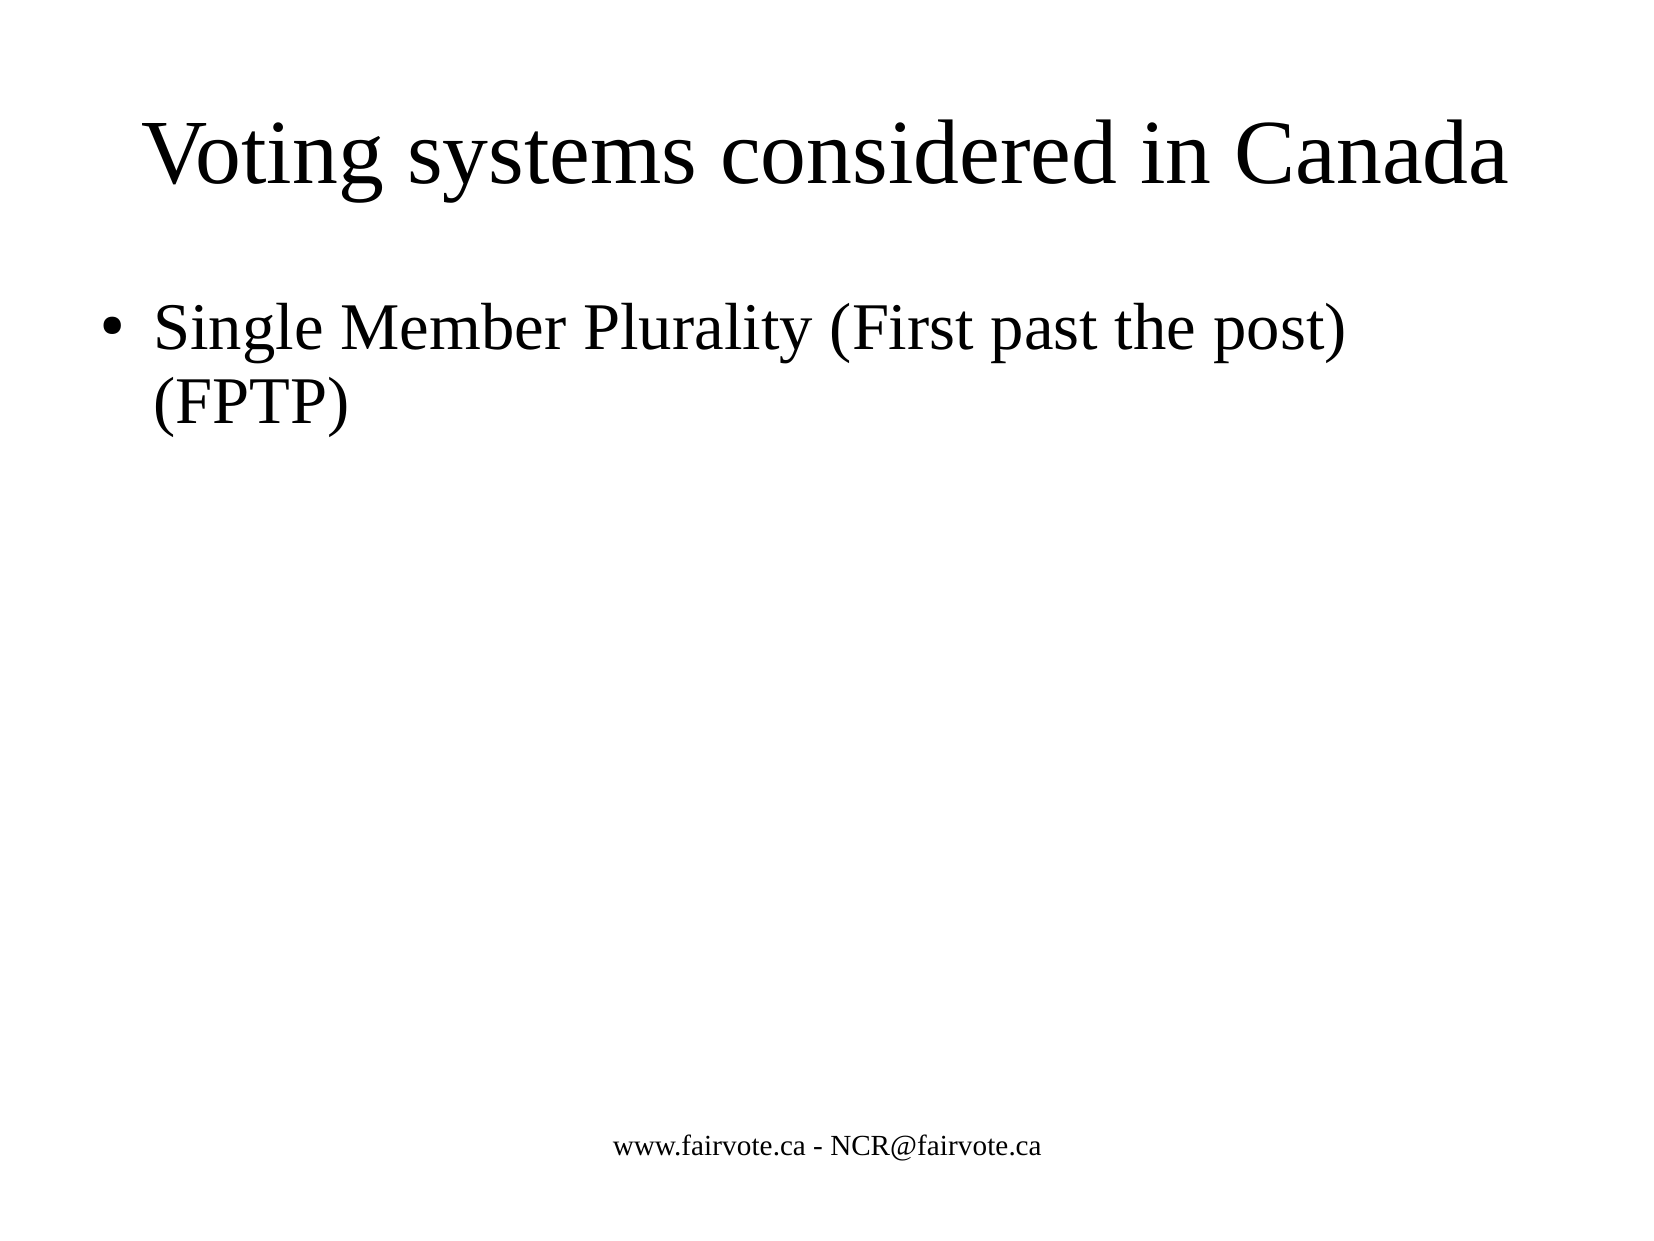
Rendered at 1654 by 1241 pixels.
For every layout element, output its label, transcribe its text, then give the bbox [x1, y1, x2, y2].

list Single Member Plurality (First past the post) (FPTP) [82, 290, 1538, 1010]
title Voting systems considered in Canada [82, 49, 1571, 257]
